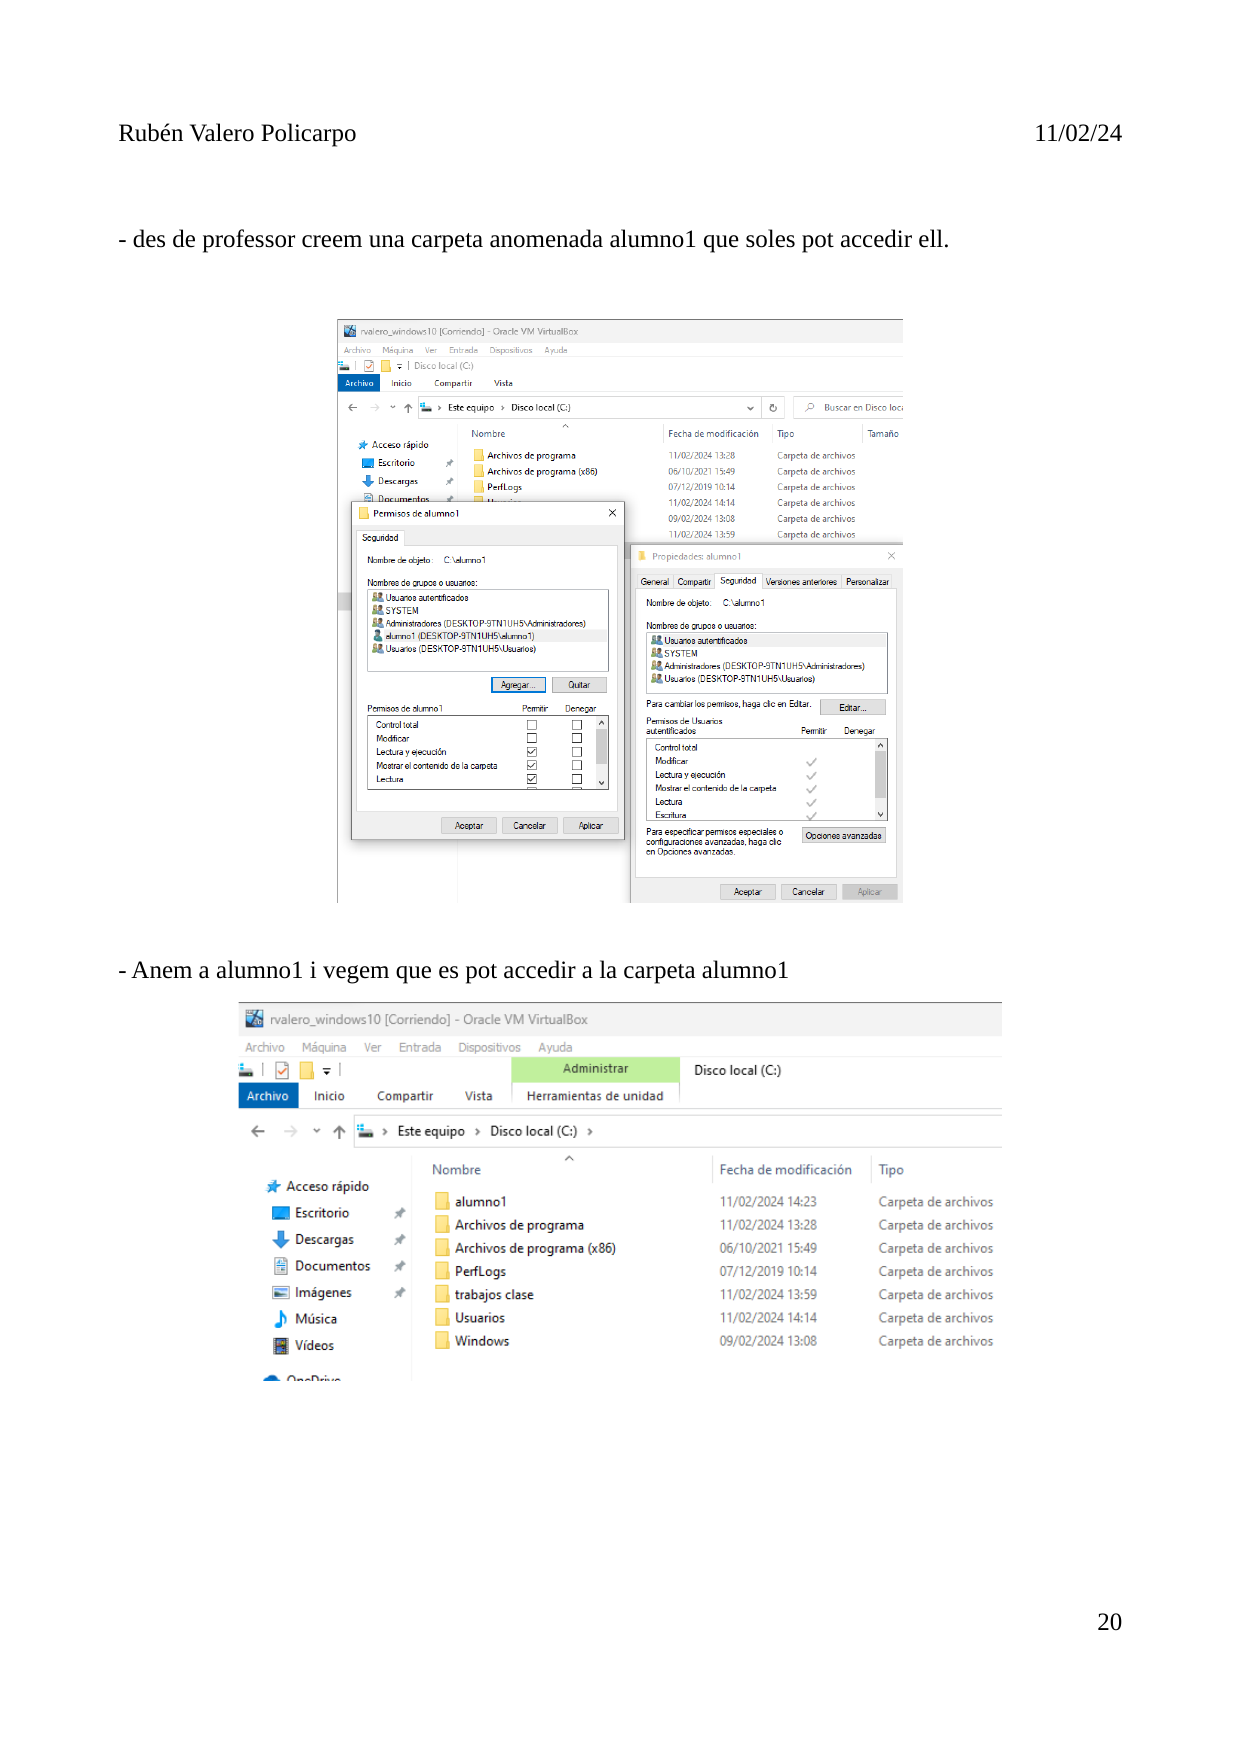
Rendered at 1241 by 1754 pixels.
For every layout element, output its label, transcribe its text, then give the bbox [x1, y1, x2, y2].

picture [238, 1002, 1002, 1381]
text - des de professor creem una carpeta anomenada alumno1 que soles pot accedir ell. [118, 224, 1122, 253]
text - Anem a alumno1 i vegem que es pot accedir a la carpeta alumno1 [118, 955, 1122, 983]
picture [337, 319, 903, 903]
